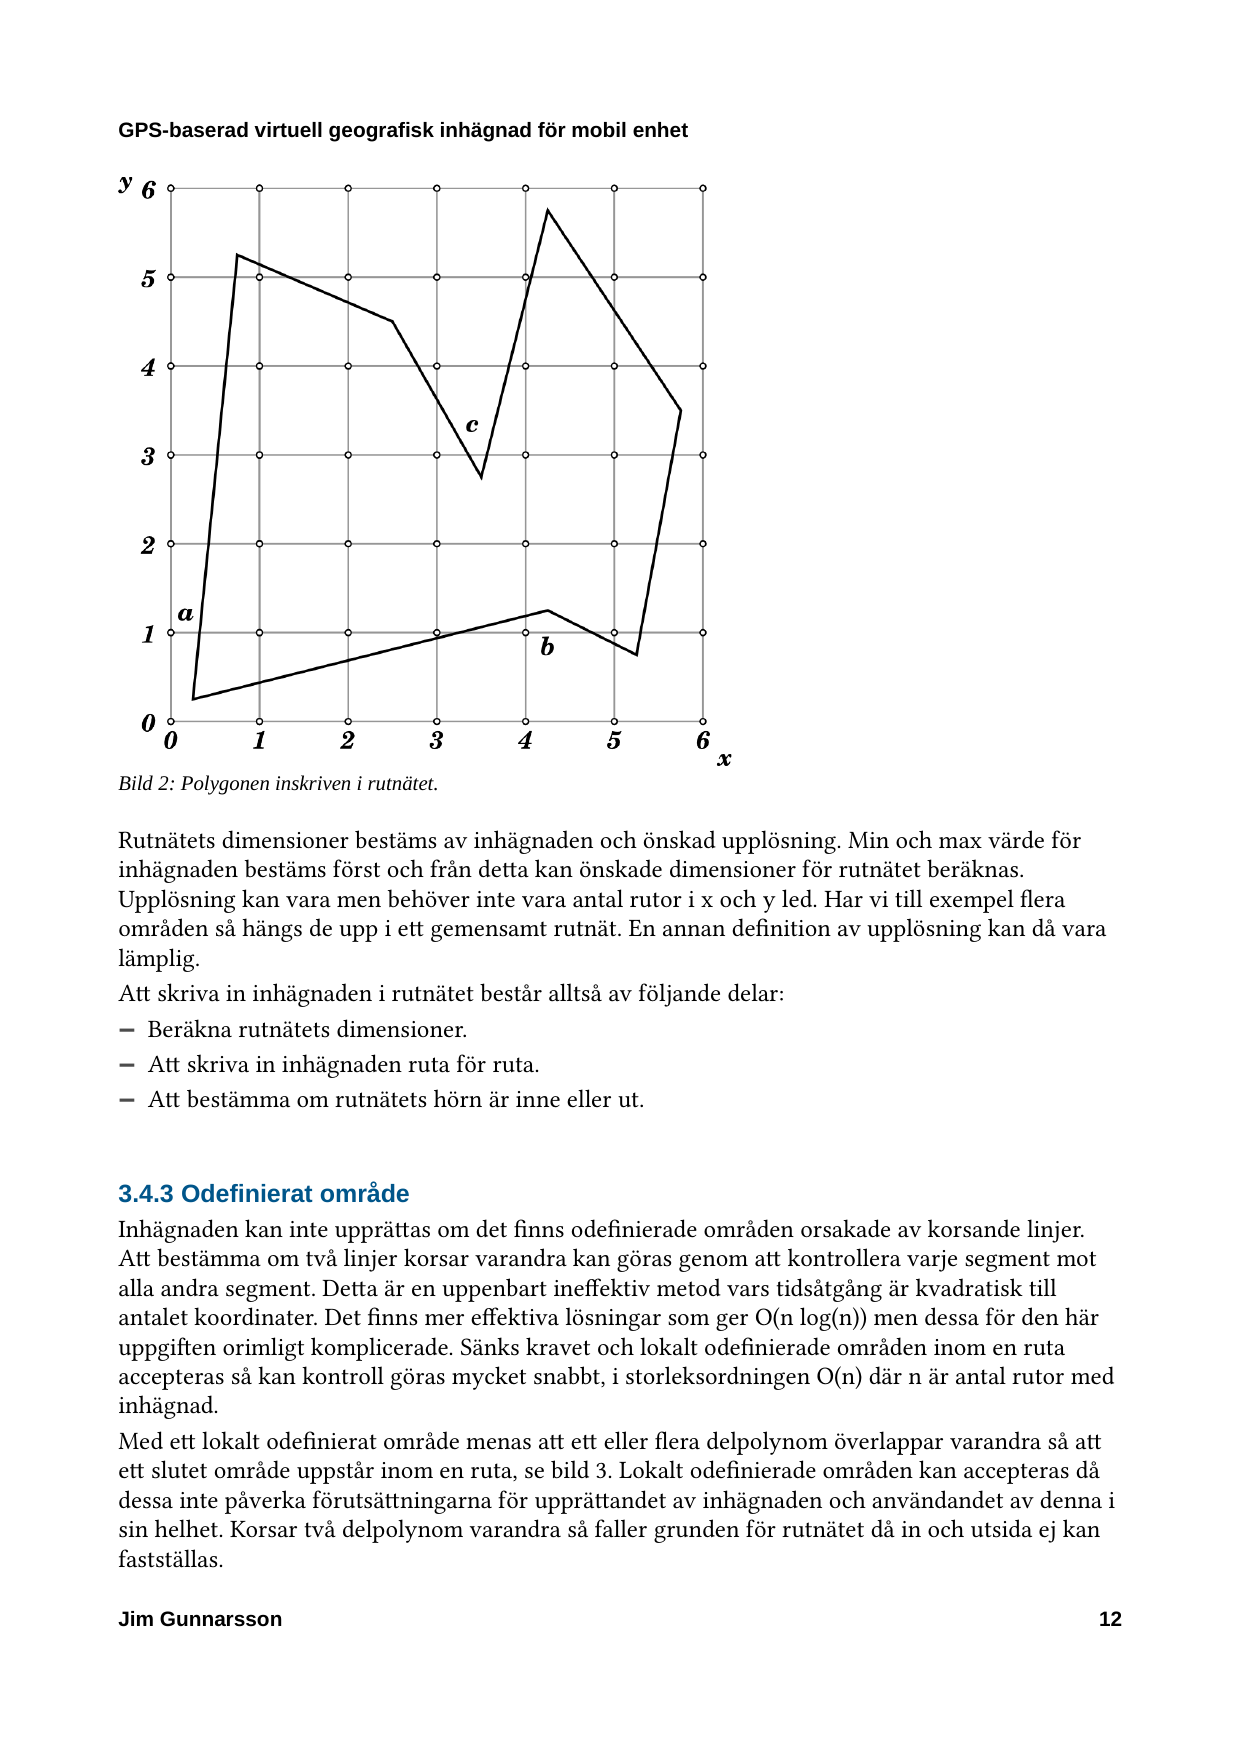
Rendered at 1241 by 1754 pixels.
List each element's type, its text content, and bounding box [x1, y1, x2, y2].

picture [118, 177, 732, 766]
text Rutnätets dimensioner bestäms av inhägnaden och önskad upplösning. Min och max värde för inhägnaden bestäms först och från detta kan önskade dimensioner för rutnätet beräknas. Upplösning kan vara men behöver inte vara antal rutor i x och y led. Har vi till exempel flera områden så hängs de upp i ett gemensamt rutnät. En annan definition av upplösning kan då vara lämplig. [118, 795, 1122, 972]
text Inhägnaden kan inte upprättas om det finns odefinierade områden orsakade av korsande linjer. Att bestämma om två linjer korsar varandra kan göras genom att kontrollera varje segment mot alla andra segment. Detta är en uppenbart ineffektiv metod vars tidsåtgång är kvadratisk till antalet koordinater. Det finns mer effektiva lösningar som ger O(n log(n)) men dessa för den här uppgiften orimligt komplicerade. Sänks kravet och lokalt odefinierade områden inom en ruta accepteras så kan kontroll göras mycket snabbt, i storleksordningen O(n) där n är antal rutor med inhägnad. [118, 1213, 1122, 1420]
text [118, 177, 1122, 771]
list Att bestämma om rutnätets hörn är inne eller ut. [118, 1084, 1122, 1114]
subtitle Odefinierat område [118, 1179, 1122, 1207]
text Med ett lokalt odefinierat område menas att ett eller flera delpolynom överlappar varandra så att ett slutet område uppstår inom en ruta, se bild 3. Lokalt odefinierade områden kan accepteras då dessa inte påverka förutsättningarna för upprättandet av inhägnaden och användandet av denna i sin helhet. Korsar två delpolynom varandra så faller grunden för rutnätet då in och utsida ej kan fastställas. [118, 1426, 1122, 1573]
text Att skriva in inhägnaden i rutnätet består alltså av följande delar: [118, 978, 1122, 1007]
text Bild 2: Polygonen inskriven i rutnätet. [118, 771, 1122, 795]
list Att skriva in inhägnaden ruta för ruta. [118, 1049, 1122, 1078]
list Beräkna rutnätets dimensioner. [118, 1013, 1122, 1043]
